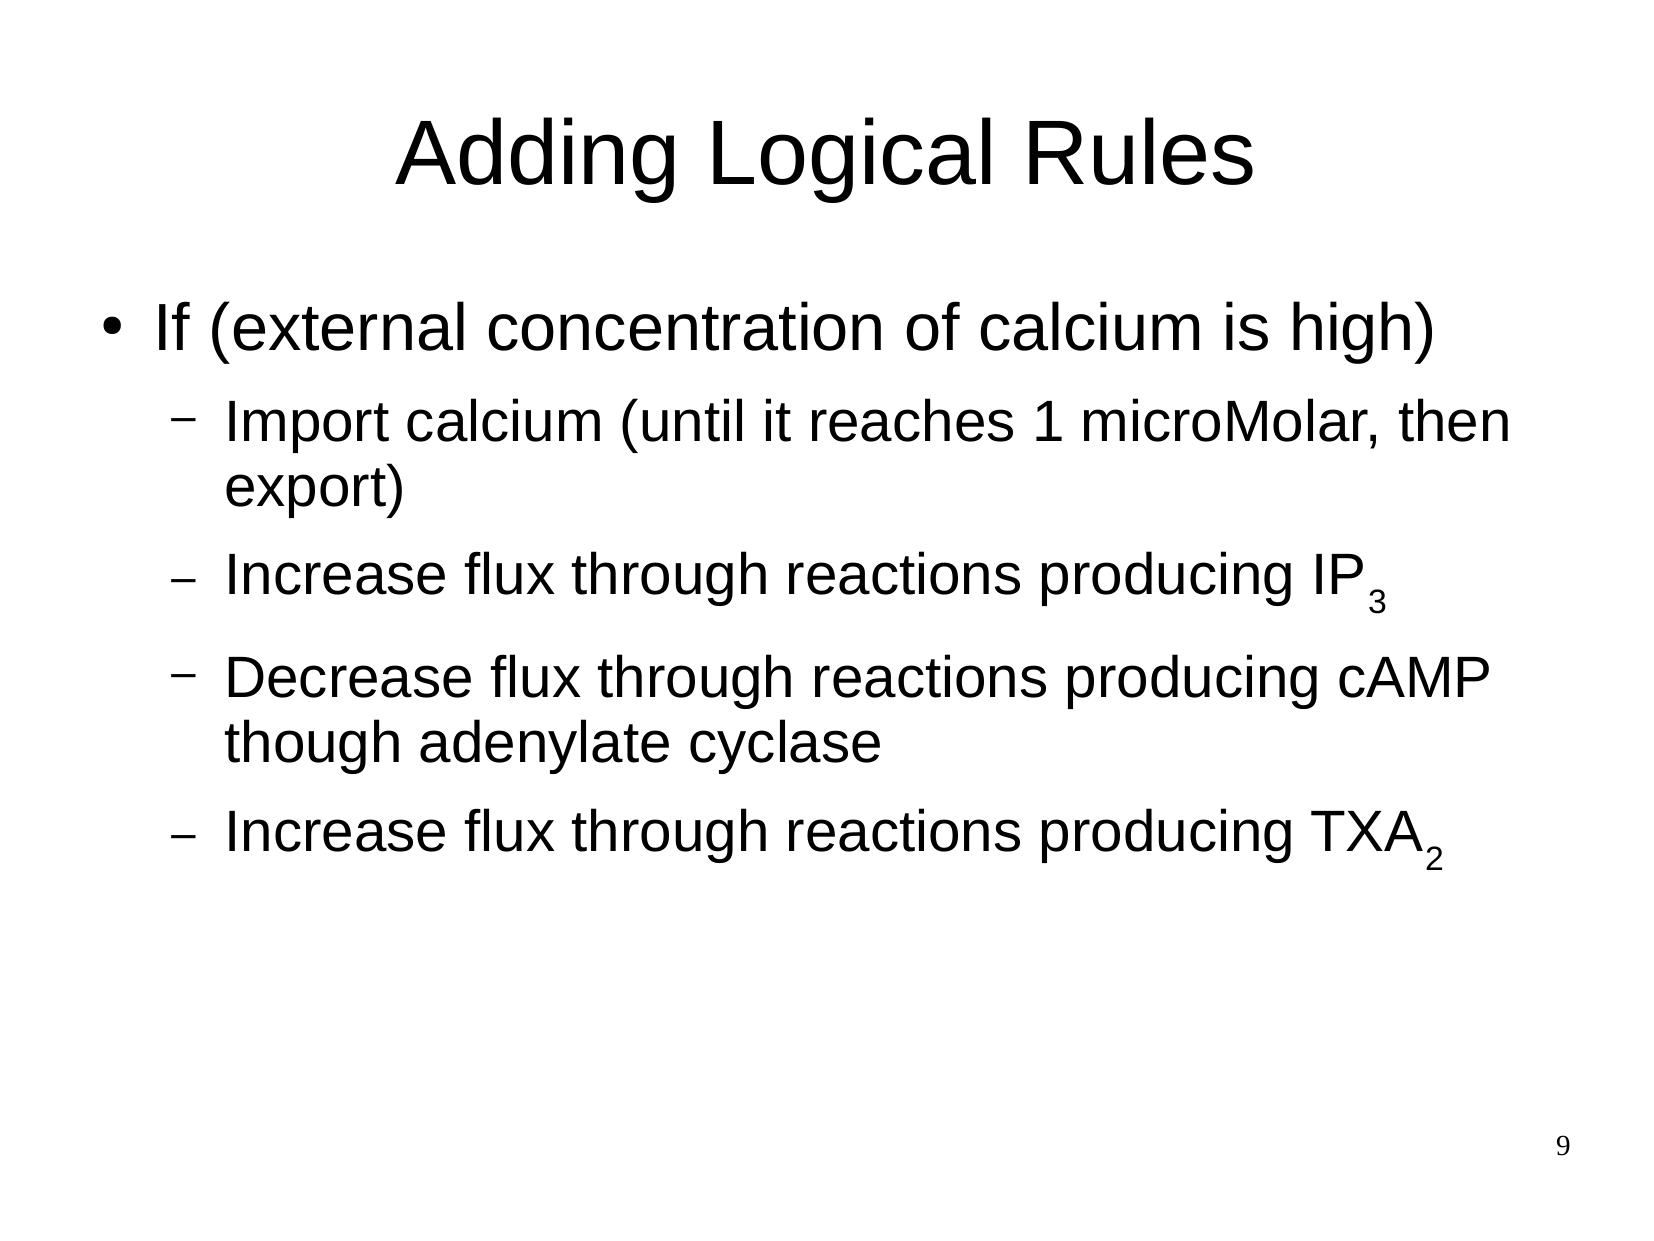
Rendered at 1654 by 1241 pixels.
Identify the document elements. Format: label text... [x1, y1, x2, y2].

list If (external concentration of calcium is high) Import calcium (until it reaches 1 microMolar, then export) Increase flux through reactions producing IP3 Decrease flux through reactions producing cAMP though adenylate cyclase Increase flux through reactions producing TXA2 [82, 290, 1571, 1010]
title Adding Logical Rules [82, 49, 1571, 257]
